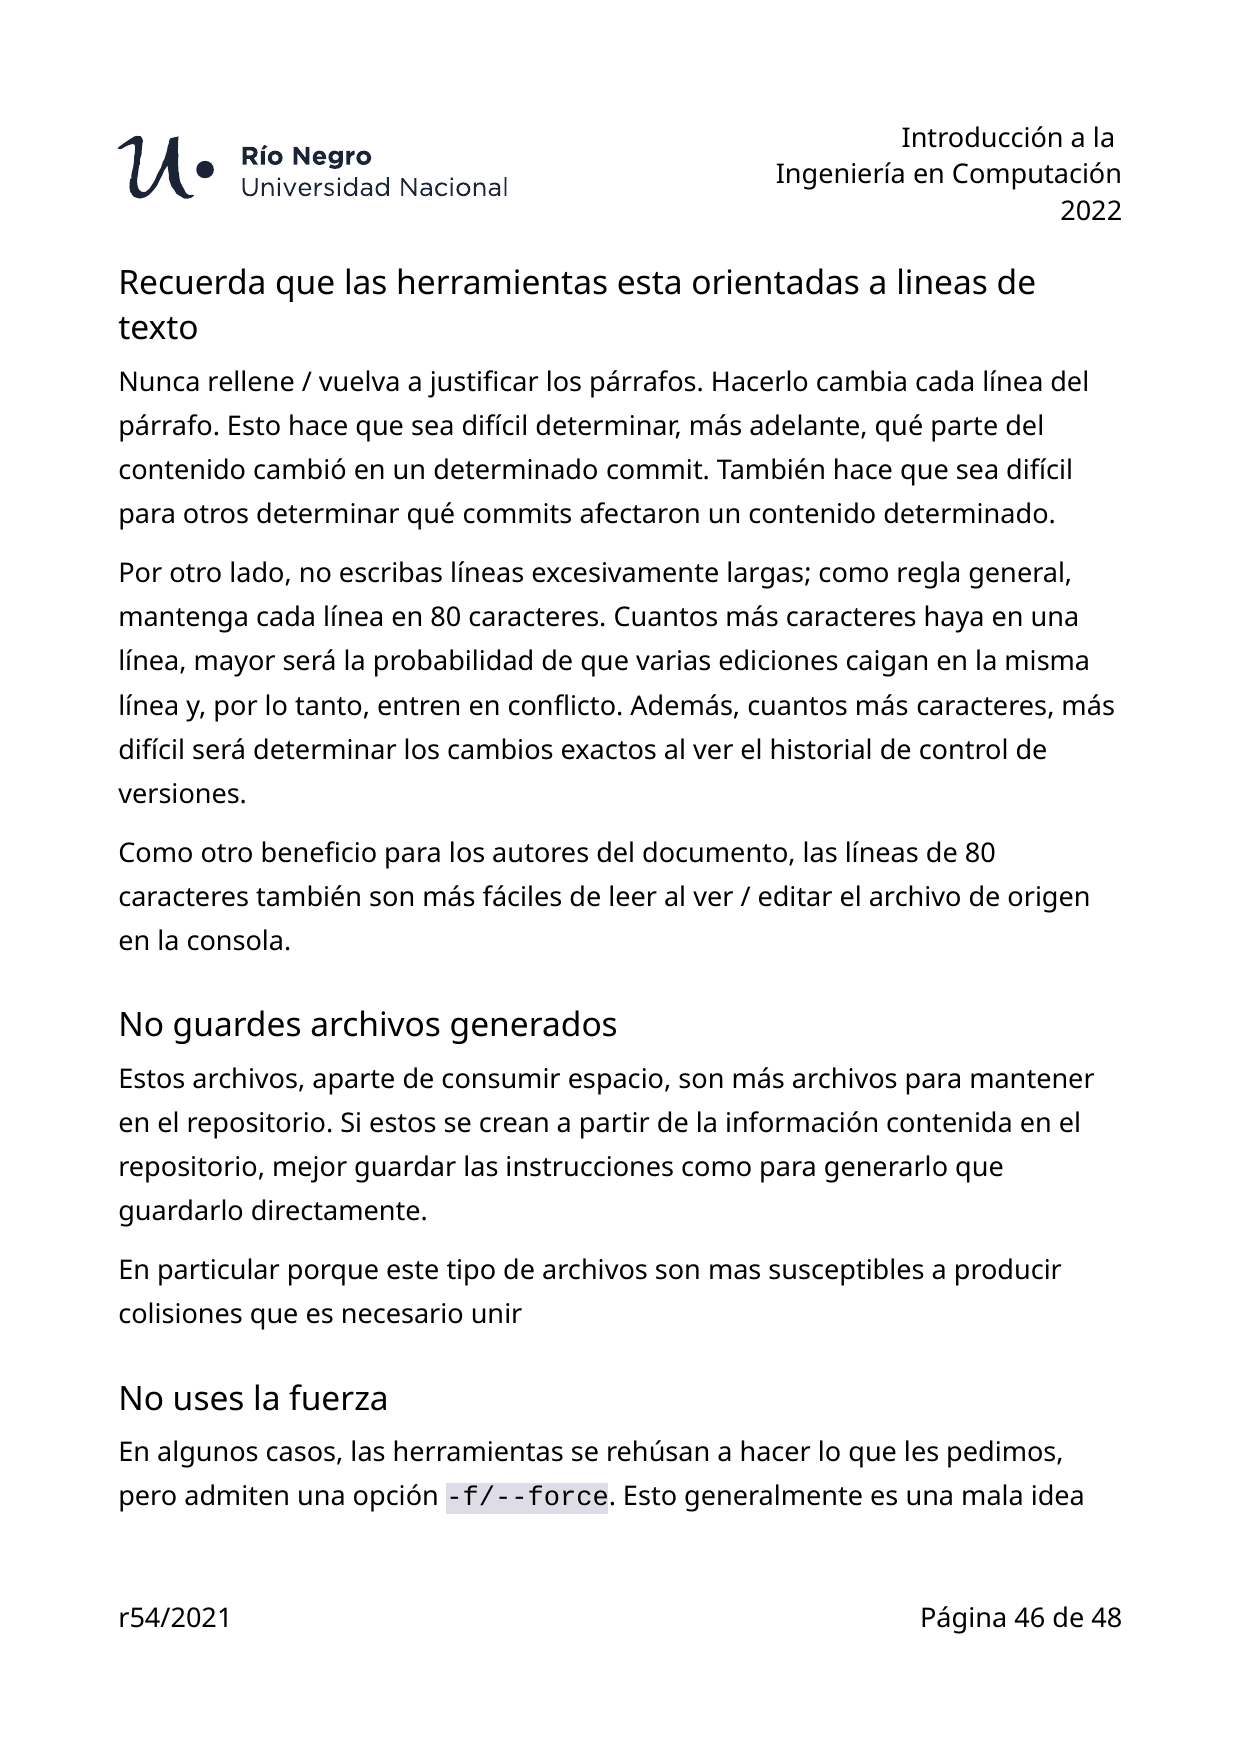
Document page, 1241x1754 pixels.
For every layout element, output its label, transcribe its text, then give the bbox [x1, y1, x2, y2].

subtitle No guardes archivos generados [118, 1001, 1122, 1047]
text Estos archivos, aparte de consumir espacio, son más archivos para mantener en el repositorio. Si estos se crean a partir de la información contenida en el repositorio, mejor guardar las instrucciones como para generarlo que guardarlo directamente. [118, 1059, 1122, 1228]
text Como otro beneficio para los autores del documento, las líneas de 80 caracteres también son más fáciles de leer al ver / editar el archivo de origen en la consola. [118, 833, 1122, 958]
text En particular porque este tipo de archivos son mas susceptibles a producir colisiones que es necesario unir [118, 1250, 1122, 1331]
text Por otro lado, no escribas líneas excesivamente largas; como regla general, mantenga cada línea en 80 caracteres. Cuantos más caracteres haya en una línea, mayor será la probabilidad de que varias ediciones caigan en la misma línea y, por lo tanto, entren en conflicto. Además, cuantos más caracteres, más difícil será determinar los cambios exactos al ver el historial de control de versiones. [118, 553, 1122, 811]
subtitle Recuerda que las herramientas esta orientadas a lineas de texto [118, 258, 1122, 350]
subtitle No uses la fuerza [118, 1374, 1122, 1420]
text Nunca rellene / vuelva a justificar los párrafos. Hacerlo cambia cada línea del párrafo. Esto hace que sea difícil determinar, más adelante, qué parte del contenido cambió en un determinado commit. También hace que sea difícil para otros determinar qué commits afectaron un contenido determinado. [118, 362, 1122, 532]
text En algunos casos, las herramientas se rehúsan a hacer lo que les pedimos, pero admiten una opción -f/--force. Esto generalmente es una mala idea [118, 1432, 1122, 1514]
